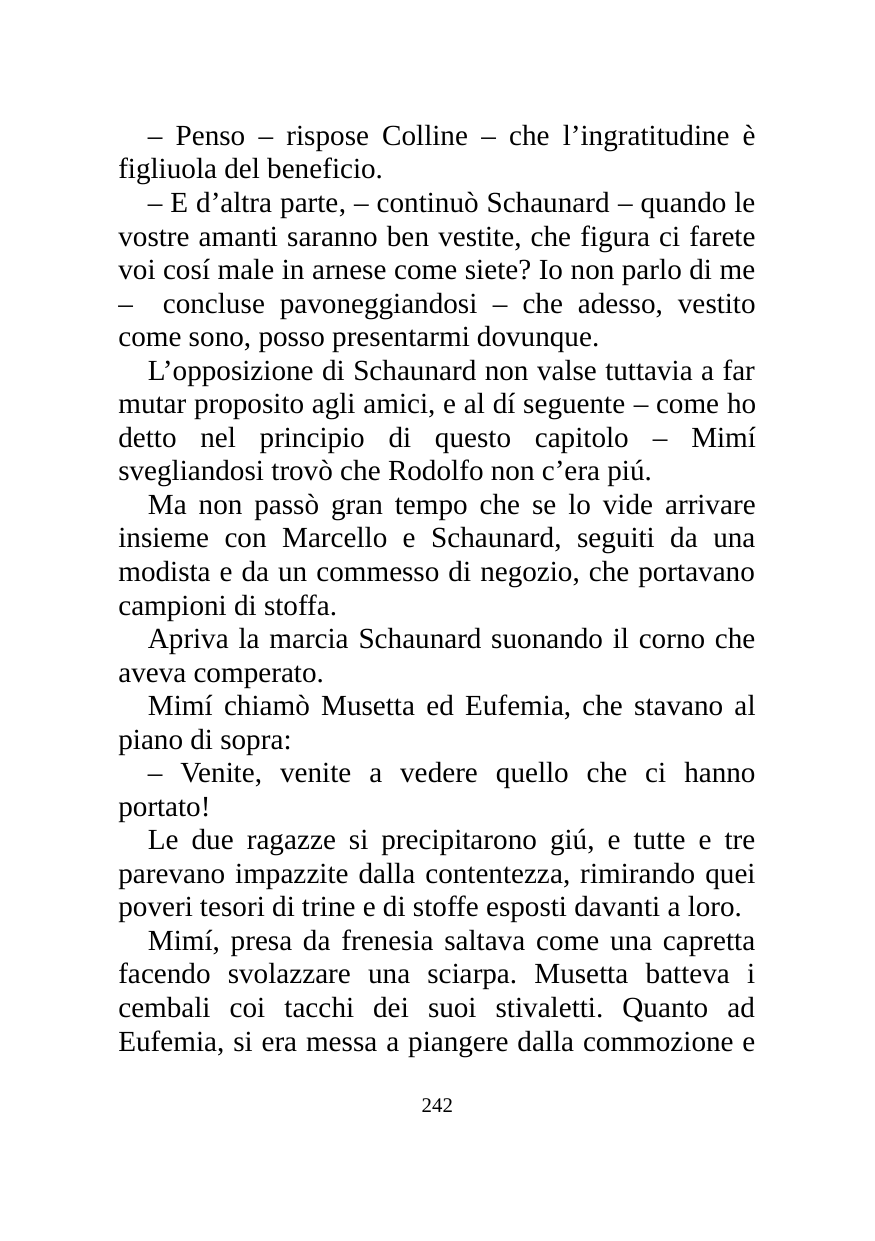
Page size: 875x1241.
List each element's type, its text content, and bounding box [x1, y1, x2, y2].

text Le due ragazze si precipitarono giú, e tutte e tre parevano impazzite dalla contentezza, rimirando quei poveri tesori di trine e di stoffe esposti davanti a loro. [118, 822, 756, 923]
text Ma non passò gran tempo che se lo vide arrivare insieme con Marcello e Schaunard, seguiti da una modista e da un commesso di negozio, che portavano campioni di stoffa. [118, 487, 756, 621]
text ‒ Penso ‒ rispose Colline ‒ che l’ingratitudine è figliuola del beneficio. [118, 118, 756, 185]
text Mimí chiamò Musetta ed Eufemia, che stavano al piano di sopra: [118, 688, 756, 755]
text L’opposizione di Schaunard non valse tuttavia a far mutar proposito agli amici, e al dí seguente ‒ come ho detto nel principio di questo capitolo ‒ Mimí svegliandosi trovò che Rodolfo non c’era piú. [118, 353, 756, 487]
text ‒ E d’altra parte, ‒ continuò Schaunard ‒ quando le vostre amanti saranno ben vestite, che figura ci farete voi cosí male in arnese come siete? Io non parlo di me ‒ concluse pavoneggiandosi ‒ che adesso, vestito come sono, posso presentarmi dovunque. [118, 185, 756, 353]
text Apriva la marcia Schaunard suonando il corno che aveva comperato. [118, 621, 756, 688]
text Mimí, presa da frenesia saltava come una capretta facendo svolazzare una sciarpa. Musetta batteva i cembali coi tacchi dei suoi stivaletti. Quanto ad Eufemia, si era messa a piangere dalla commozione e [118, 923, 756, 1057]
text ‒ Venite, venite a vedere quello che ci hanno portato! [118, 755, 756, 822]
